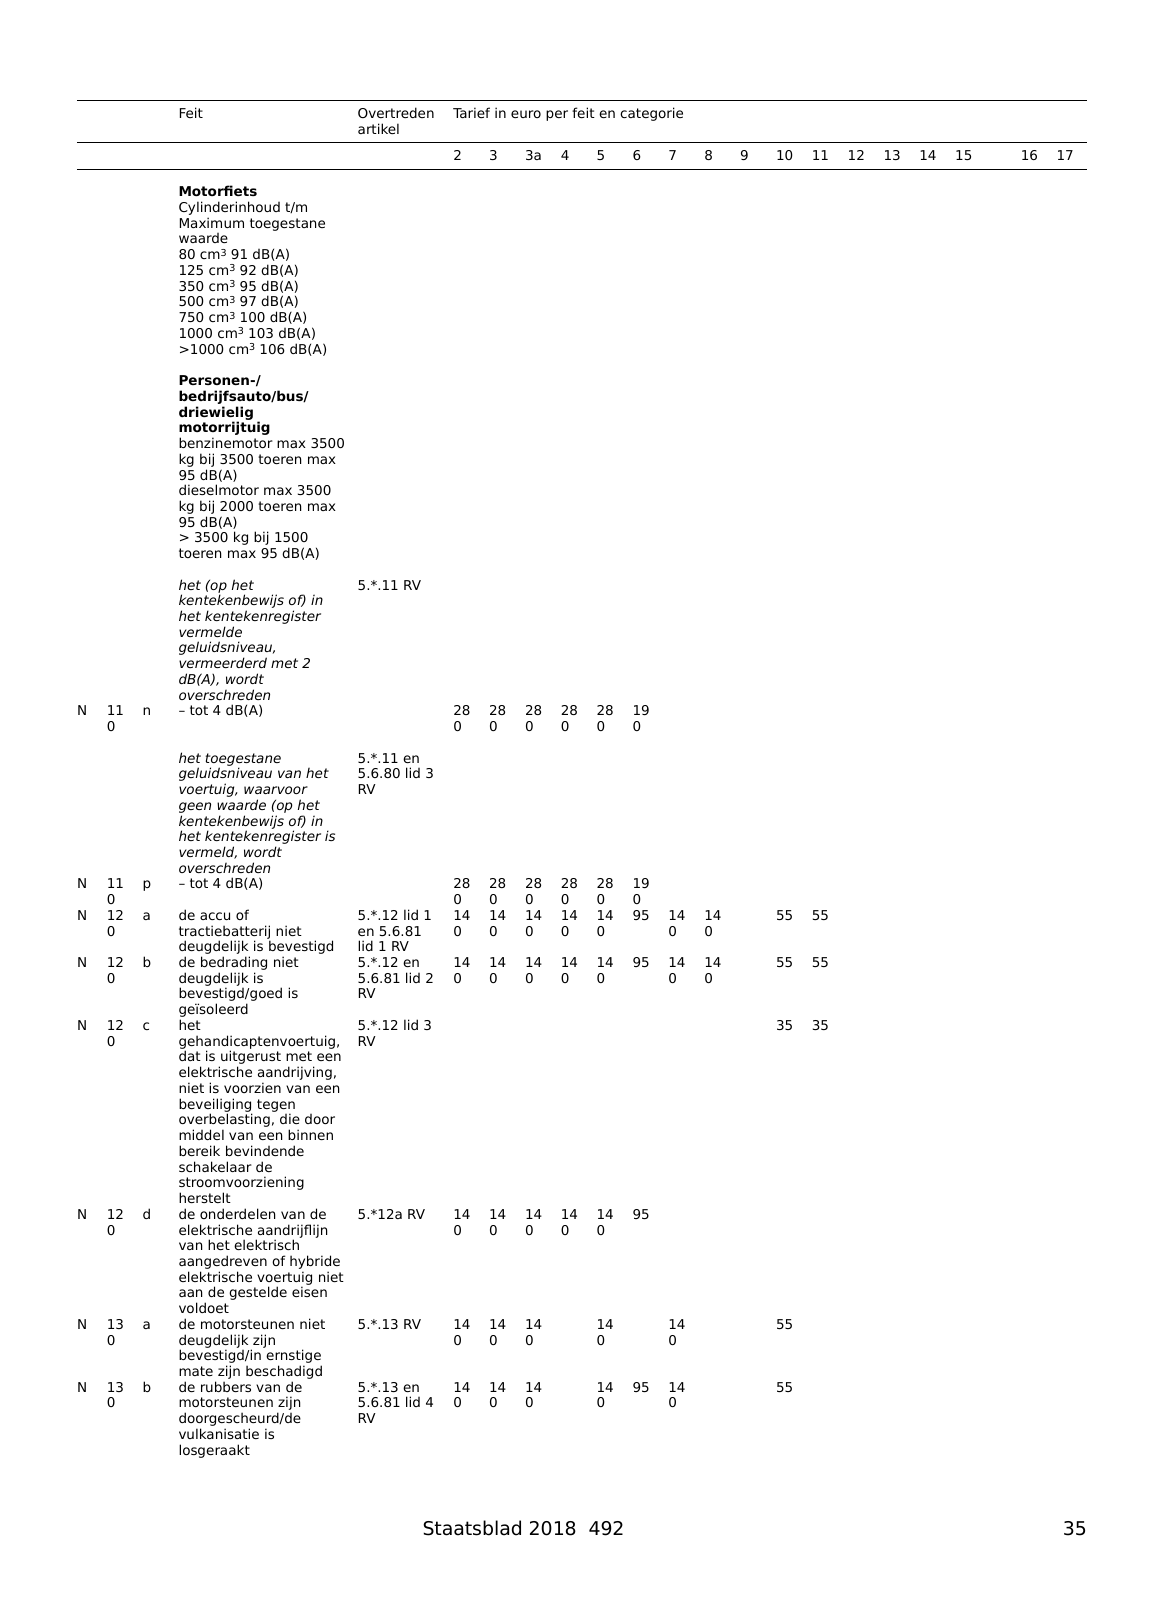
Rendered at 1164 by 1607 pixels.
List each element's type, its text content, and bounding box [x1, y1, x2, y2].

table_cell [172, 357, 352, 373]
table_cell [519, 578, 555, 703]
table_cell [949, 955, 1015, 1018]
table_cell [770, 326, 806, 341]
table_cell [136, 562, 172, 577]
table_cell [1051, 373, 1087, 436]
table_cell [770, 263, 806, 278]
table_cell [877, 263, 913, 278]
table_cell [806, 200, 841, 247]
table_cell 190 [626, 876, 662, 908]
table_cell 9 [734, 143, 770, 168]
table_cell [662, 310, 698, 326]
table_cell [734, 170, 770, 184]
table_cell [698, 279, 734, 294]
table_cell [136, 294, 172, 310]
table_cell [1051, 341, 1087, 357]
table_cell 140 [519, 1380, 555, 1458]
table_cell [1015, 703, 1051, 735]
table_cell [662, 247, 698, 263]
table_cell [841, 263, 877, 278]
table_cell [626, 483, 662, 530]
table_cell [734, 750, 770, 876]
table_cell [519, 483, 555, 530]
table_cell [734, 483, 770, 530]
table_cell 5 [591, 143, 626, 168]
table_header [136, 101, 172, 142]
table_cell [662, 578, 698, 703]
table_cell [770, 279, 806, 294]
table_cell [877, 750, 913, 876]
table_cell het gehandicaptenvoertuig, dat is uitgerust met een elektrische aandrijving, niet is voorzien van een beveiliging tegen overbelasting, die door middel van een binnen bereik bevindende schakelaar de stroomvoorziening herstelt [172, 1018, 352, 1207]
table_cell [555, 247, 591, 263]
table_cell [913, 483, 949, 530]
table_cell [77, 143, 101, 168]
table_cell [101, 373, 136, 436]
table_cell [913, 1317, 949, 1379]
table_cell – tot 4 dB(A) [172, 876, 352, 908]
table_cell 140 [447, 1380, 483, 1458]
table_cell [949, 326, 1015, 341]
table_cell – tot 4 dB(A) [172, 703, 352, 735]
table_cell 280 [591, 876, 626, 908]
table_cell [698, 436, 734, 483]
table_cell [949, 908, 1015, 955]
table_cell [1015, 735, 1051, 750]
table_cell [136, 530, 172, 562]
table_cell [877, 373, 913, 436]
table_cell [483, 294, 519, 310]
table_header Overtreden artikel [352, 101, 447, 142]
table_cell [591, 1018, 626, 1207]
table_cell [172, 562, 352, 577]
table_cell [1051, 294, 1087, 310]
table_cell [698, 735, 734, 750]
table_cell [626, 530, 662, 562]
table_cell 120 [101, 955, 136, 1018]
table_cell [519, 750, 555, 876]
table_cell [483, 562, 519, 577]
table_cell [913, 436, 949, 483]
table_cell [1051, 170, 1087, 184]
table_cell [555, 562, 591, 577]
table_cell [136, 735, 172, 750]
table_cell [352, 294, 447, 310]
table_cell [1015, 357, 1051, 373]
table_cell [519, 341, 555, 357]
table_cell [841, 294, 877, 310]
table_cell 140 [698, 908, 734, 955]
table_cell [877, 735, 913, 750]
table_cell 190 [626, 703, 662, 735]
table_cell [591, 326, 626, 341]
table_cell [77, 483, 101, 530]
table_cell [101, 578, 136, 703]
table_cell [734, 341, 770, 357]
table_cell [136, 373, 172, 436]
table_cell 5.*.11 en 5.6.80 lid 3 RV [352, 750, 447, 876]
table_cell [698, 562, 734, 577]
table_cell [591, 530, 626, 562]
table_cell 140 [483, 1317, 519, 1379]
table_cell [841, 1380, 877, 1458]
table_cell [591, 750, 626, 876]
table_cell [1015, 1207, 1051, 1317]
table_cell [770, 341, 806, 357]
table_cell [770, 578, 806, 703]
table_cell [1015, 341, 1051, 357]
table_cell 140 [447, 1207, 483, 1317]
table_cell [1051, 876, 1087, 908]
table_cell [734, 279, 770, 294]
table_cell [877, 530, 913, 562]
table_cell [877, 1317, 913, 1379]
table_cell [877, 170, 913, 184]
table_cell [806, 310, 841, 326]
table_cell [77, 279, 101, 294]
table_cell [806, 263, 841, 278]
table_cell [447, 170, 483, 184]
table_cell N [77, 955, 101, 1018]
table_cell [662, 294, 698, 310]
table_cell [770, 436, 806, 483]
table_cell p [136, 876, 172, 908]
table_cell [136, 143, 172, 168]
table_cell N [77, 876, 101, 908]
table_cell [877, 357, 913, 373]
table_cell [734, 703, 770, 735]
table_cell [662, 200, 698, 247]
table_cell [352, 170, 447, 184]
table_cell 140 [591, 908, 626, 955]
table_cell [949, 735, 1015, 750]
table_cell 280 [447, 876, 483, 908]
table_cell [447, 373, 483, 436]
table_cell [447, 483, 483, 530]
table_cell [698, 483, 734, 530]
table_cell [626, 294, 662, 310]
table_cell [626, 373, 662, 436]
table_cell [1051, 1317, 1087, 1379]
table_cell 140 [519, 908, 555, 955]
table_cell 5.*.12 lid 1 en 5.6.81 lid 1 RV [352, 908, 447, 955]
table_cell [806, 1207, 841, 1317]
table_cell N [77, 703, 101, 735]
table_cell [1015, 279, 1051, 294]
table_cell [1051, 247, 1087, 263]
table_cell [770, 1207, 806, 1317]
table_cell [1051, 1018, 1087, 1207]
table_cell [841, 247, 877, 263]
table_cell [519, 326, 555, 341]
table_cell [77, 200, 101, 247]
table_cell [698, 326, 734, 341]
table_cell [1015, 1018, 1051, 1207]
table_cell [626, 735, 662, 750]
table_cell [1051, 326, 1087, 341]
table_cell 125 cm3 92 dB(A) [172, 263, 352, 278]
table_cell [77, 357, 101, 373]
table_cell [77, 184, 101, 200]
table_cell [483, 310, 519, 326]
table_cell [806, 279, 841, 294]
table_cell [806, 170, 841, 184]
table_cell 95 [626, 1380, 662, 1458]
table_cell 95 [626, 1207, 662, 1317]
table_cell [662, 1207, 698, 1317]
table_cell 280 [591, 703, 626, 735]
table_cell [101, 184, 136, 200]
table_cell [626, 750, 662, 876]
table_cell de accu of tractiebatterij niet deugdelijk is bevestigd [172, 908, 352, 955]
table_cell [877, 326, 913, 341]
table_cell [447, 750, 483, 876]
table_cell [101, 483, 136, 530]
table_cell [136, 483, 172, 530]
table_cell [841, 483, 877, 530]
table_cell Motorfiets [172, 184, 352, 200]
table_cell [555, 184, 591, 200]
table_cell [483, 200, 519, 247]
table_cell [877, 955, 913, 1018]
table_cell [949, 310, 1015, 326]
table_cell [770, 200, 806, 247]
table_cell [734, 562, 770, 577]
table_cell 140 [483, 908, 519, 955]
table_cell [555, 373, 591, 436]
table_cell [770, 357, 806, 373]
table_cell 140 [662, 1317, 698, 1379]
table_cell [1015, 530, 1051, 562]
table_cell [352, 326, 447, 341]
table_cell [591, 436, 626, 483]
table_cell [172, 170, 352, 184]
table_cell 280 [555, 876, 591, 908]
table_cell [913, 735, 949, 750]
table_cell [626, 263, 662, 278]
table_cell 15 [949, 143, 1015, 168]
table_cell b [136, 955, 172, 1018]
table_cell het toegestane geluidsniveau van het voertuig, waarvoor geen waarde (op het kentekenbewijs of) in het kentekenregister is vermeld, wordt overschreden [172, 750, 352, 876]
table_cell [101, 750, 136, 876]
table_cell [698, 1380, 734, 1458]
table_cell 140 [483, 955, 519, 1018]
table_cell [806, 750, 841, 876]
table_cell [626, 326, 662, 341]
table_cell [101, 530, 136, 562]
table_cell [1051, 263, 1087, 278]
table_cell [949, 184, 1015, 200]
table_cell [77, 310, 101, 326]
table_cell [770, 247, 806, 263]
table_cell 5.*12a RV [352, 1207, 447, 1317]
table_cell [1051, 1380, 1087, 1458]
table_cell [447, 341, 483, 357]
table_cell [591, 170, 626, 184]
table_cell [591, 483, 626, 530]
table_cell [483, 341, 519, 357]
table_cell [841, 373, 877, 436]
table_cell 55 [770, 1380, 806, 1458]
table_cell [841, 170, 877, 184]
table_cell [447, 200, 483, 247]
table_cell [949, 530, 1015, 562]
table_cell [913, 357, 949, 373]
table_cell [447, 578, 483, 703]
table_cell [662, 562, 698, 577]
table_cell [136, 247, 172, 263]
table_cell [806, 703, 841, 735]
table_cell [519, 170, 555, 184]
table_cell 130 [101, 1317, 136, 1379]
table_cell [734, 908, 770, 955]
table_cell 140 [519, 955, 555, 1018]
table_cell [734, 357, 770, 373]
table_cell [770, 703, 806, 735]
table_cell [841, 908, 877, 955]
table_cell 140 [591, 1380, 626, 1458]
table_header Tarief in euro per feit en categorie [447, 101, 1087, 142]
table_cell 110 [101, 703, 136, 735]
table_cell [101, 294, 136, 310]
table_cell [1015, 263, 1051, 278]
table_cell [136, 263, 172, 278]
table_cell [949, 1317, 1015, 1379]
table_cell [841, 1317, 877, 1379]
table_cell [662, 735, 698, 750]
table_cell [483, 483, 519, 530]
table_cell [555, 530, 591, 562]
table_cell [913, 294, 949, 310]
table_cell [591, 373, 626, 436]
table_cell [136, 436, 172, 483]
table_cell [1051, 908, 1087, 955]
table_cell [662, 1018, 698, 1207]
table_cell [101, 143, 136, 168]
table_cell [949, 263, 1015, 278]
table_cell [1051, 279, 1087, 294]
table_cell 1000 cm3 103 dB(A) [172, 326, 352, 341]
table_cell [483, 357, 519, 373]
table_cell [136, 279, 172, 294]
table_cell [483, 247, 519, 263]
table_cell [949, 170, 1015, 184]
table_cell [591, 562, 626, 577]
table_cell [519, 310, 555, 326]
table_cell [770, 170, 806, 184]
table_cell 140 [662, 955, 698, 1018]
table_cell [77, 578, 101, 703]
table_cell 3a [519, 143, 555, 168]
table_cell [591, 357, 626, 373]
table_cell 500 cm3 97 dB(A) [172, 294, 352, 310]
table_cell 17 [1051, 143, 1087, 168]
table_cell [519, 200, 555, 247]
table_cell [519, 184, 555, 200]
table_cell 10 [770, 143, 806, 168]
table_cell [841, 876, 877, 908]
table_cell [841, 310, 877, 326]
table_cell [662, 341, 698, 357]
table_cell [949, 357, 1015, 373]
table_cell [841, 1207, 877, 1317]
table_cell [77, 750, 101, 876]
table_cell [877, 436, 913, 483]
table_cell 140 [591, 1317, 626, 1379]
table_cell [77, 341, 101, 357]
table_cell [734, 1018, 770, 1207]
table_cell [1015, 1317, 1051, 1379]
table_cell [662, 703, 698, 735]
table_cell [483, 735, 519, 750]
table_cell [698, 247, 734, 263]
table_cell [949, 1207, 1015, 1317]
table_cell [698, 263, 734, 278]
table_cell 120 [101, 908, 136, 955]
table_cell [483, 373, 519, 436]
table_cell [101, 247, 136, 263]
table_cell [555, 483, 591, 530]
table_cell 280 [555, 703, 591, 735]
table_cell [77, 326, 101, 341]
table_cell [136, 170, 172, 184]
table_cell [626, 357, 662, 373]
table_cell N [77, 1317, 101, 1379]
table_cell [734, 436, 770, 483]
table_cell [591, 578, 626, 703]
table_cell [447, 326, 483, 341]
table_cell [770, 294, 806, 310]
table_cell [483, 1018, 519, 1207]
table_cell [101, 735, 136, 750]
table_cell [770, 310, 806, 326]
table_cell [555, 200, 591, 247]
table_cell [841, 562, 877, 577]
table_cell [1015, 436, 1051, 483]
table_cell [101, 341, 136, 357]
table_cell [770, 876, 806, 908]
table_cell [913, 578, 949, 703]
table_cell [698, 1018, 734, 1207]
table_cell [770, 562, 806, 577]
table_cell [734, 955, 770, 1018]
table_cell [626, 436, 662, 483]
table_cell [698, 1317, 734, 1379]
table_cell [734, 1317, 770, 1379]
table_cell [734, 184, 770, 200]
table_cell [913, 247, 949, 263]
table_cell [734, 1207, 770, 1317]
table_cell [841, 578, 877, 703]
table_cell 140 [519, 1207, 555, 1317]
table_cell b [136, 1380, 172, 1458]
table_cell 140 [447, 1317, 483, 1379]
table_cell [877, 483, 913, 530]
table_cell [447, 562, 483, 577]
table_cell [949, 341, 1015, 357]
table_cell [101, 562, 136, 577]
table_cell [841, 357, 877, 373]
table_cell [806, 247, 841, 263]
table_cell [77, 373, 101, 436]
table_cell [1015, 326, 1051, 341]
table_cell [352, 357, 447, 373]
table_cell [1015, 373, 1051, 436]
table_cell 140 [662, 908, 698, 955]
table_cell [806, 373, 841, 436]
table_cell [877, 279, 913, 294]
table_cell [447, 735, 483, 750]
table_cell [770, 373, 806, 436]
table_cell [698, 294, 734, 310]
table_cell [949, 1018, 1015, 1207]
table_cell [483, 326, 519, 341]
table_cell 11 [806, 143, 841, 168]
table_cell 120 [101, 1018, 136, 1207]
table_cell [591, 294, 626, 310]
table_cell [698, 1207, 734, 1317]
table_cell [1051, 530, 1087, 562]
table_cell het (op het kentekenbewijs of) in het kentekenregister vermelde geluidsniveau, vermeerderd met 2 dB(A), wordt overschreden [172, 578, 352, 703]
table_cell [913, 750, 949, 876]
table_cell [913, 703, 949, 735]
table_cell [136, 200, 172, 247]
table_cell [1015, 750, 1051, 876]
table_cell 2 [447, 143, 483, 168]
table_cell [555, 310, 591, 326]
table_cell [734, 1380, 770, 1458]
table_cell 55 [770, 1317, 806, 1379]
table_cell [877, 294, 913, 310]
table_cell [447, 436, 483, 483]
table_cell [519, 530, 555, 562]
table_cell [483, 263, 519, 278]
table_cell [698, 200, 734, 247]
table_cell 6 [626, 143, 662, 168]
table_cell N [77, 1207, 101, 1317]
table_cell [949, 562, 1015, 577]
table_cell [136, 341, 172, 357]
table_cell 8 [698, 143, 734, 168]
table_cell c [136, 1018, 172, 1207]
table_cell [555, 735, 591, 750]
table_cell [483, 578, 519, 703]
table_cell 7 [662, 143, 698, 168]
table_cell [1051, 200, 1087, 247]
table_cell 140 [555, 955, 591, 1018]
table_cell 140 [447, 955, 483, 1018]
table_cell [949, 750, 1015, 876]
table_cell [877, 562, 913, 577]
table_cell 140 [591, 955, 626, 1018]
table_cell 140 [519, 1317, 555, 1379]
table_cell [519, 279, 555, 294]
table_cell 280 [483, 703, 519, 735]
table_cell 55 [806, 955, 841, 1018]
table_cell [626, 341, 662, 357]
table_cell [806, 341, 841, 357]
table_cell [698, 373, 734, 436]
table_cell [806, 436, 841, 483]
table_cell [555, 1018, 591, 1207]
table_cell [591, 735, 626, 750]
table_cell de motorsteunen niet deugdelijk zijn bevestigd/in ernstige mate zijn beschadigd [172, 1317, 352, 1379]
table_cell [77, 530, 101, 562]
table_cell [555, 436, 591, 483]
table_cell [1051, 578, 1087, 703]
table_cell [519, 357, 555, 373]
table_cell [626, 279, 662, 294]
table_cell [555, 294, 591, 310]
table_cell [626, 1317, 662, 1379]
table_cell [136, 578, 172, 703]
table_cell [841, 326, 877, 341]
table_cell [949, 436, 1015, 483]
table_cell [101, 436, 136, 483]
table_cell [591, 263, 626, 278]
table_cell [555, 357, 591, 373]
table_cell [77, 562, 101, 577]
table_cell [698, 310, 734, 326]
table_cell 130 [101, 1380, 136, 1458]
table_cell [136, 310, 172, 326]
table_cell [1051, 436, 1087, 483]
table_cell [913, 908, 949, 955]
table_cell [877, 184, 913, 200]
table_cell [841, 184, 877, 200]
table_cell [626, 247, 662, 263]
table_cell [770, 750, 806, 876]
table_cell a [136, 1317, 172, 1379]
table_cell [136, 357, 172, 373]
table_cell [698, 578, 734, 703]
table_cell [913, 1380, 949, 1458]
table_cell [352, 876, 447, 908]
table_cell [877, 200, 913, 247]
table_cell [555, 279, 591, 294]
table_cell [662, 373, 698, 436]
table_cell [662, 279, 698, 294]
table_cell >1000 cm3 106 dB(A) [172, 341, 352, 357]
table_cell 3 [483, 143, 519, 168]
table_cell 5.*.12 en 5.6.81 lid 2 RV [352, 955, 447, 1018]
table_cell 5.*.12 lid 3 RV [352, 1018, 447, 1207]
table_cell [1051, 750, 1087, 876]
table_cell [483, 530, 519, 562]
table_cell [447, 279, 483, 294]
table_cell [77, 263, 101, 278]
table_cell [591, 184, 626, 200]
table_cell [77, 247, 101, 263]
table_cell [447, 310, 483, 326]
table_cell [519, 294, 555, 310]
table_cell 5.*.13 RV [352, 1317, 447, 1379]
table_cell [841, 703, 877, 735]
table_cell [734, 310, 770, 326]
table_cell 35 [770, 1018, 806, 1207]
table_cell [913, 876, 949, 908]
table_cell [1051, 184, 1087, 200]
table_cell [1015, 578, 1051, 703]
table_cell [352, 200, 447, 247]
table_cell [949, 247, 1015, 263]
table_cell [698, 530, 734, 562]
table_cell [949, 200, 1015, 247]
table_cell [662, 357, 698, 373]
table_cell [841, 279, 877, 294]
table_cell [352, 735, 447, 750]
table_cell [447, 184, 483, 200]
table_cell [626, 170, 662, 184]
table_cell [555, 263, 591, 278]
table_cell [806, 1380, 841, 1458]
table_cell [949, 1380, 1015, 1458]
table_cell [352, 483, 447, 530]
table_cell [877, 703, 913, 735]
table_cell [136, 184, 172, 200]
table_cell [913, 1018, 949, 1207]
table_cell [913, 200, 949, 247]
table_cell [841, 750, 877, 876]
table_cell [352, 703, 447, 735]
table_cell [626, 562, 662, 577]
table_cell d [136, 1207, 172, 1317]
table_cell [698, 750, 734, 876]
table_cell [913, 263, 949, 278]
table_cell [841, 341, 877, 357]
table_cell 95 [626, 908, 662, 955]
table_cell [1051, 955, 1087, 1018]
table_cell 140 [555, 908, 591, 955]
table_cell [1015, 294, 1051, 310]
table_cell 140 [698, 955, 734, 1018]
table_cell [519, 735, 555, 750]
table_cell [662, 263, 698, 278]
table_cell [101, 310, 136, 326]
table_cell [519, 247, 555, 263]
table_cell [806, 562, 841, 577]
table_cell Personen-/bedrijfsauto/bus/driewielig motorrijtuig [172, 373, 352, 436]
table_cell [698, 357, 734, 373]
table_cell [734, 200, 770, 247]
table_cell [447, 294, 483, 310]
table_cell [352, 310, 447, 326]
table_cell [877, 578, 913, 703]
table_cell Cylinderinhoud t/m Maximum toegestane waarde [172, 200, 352, 247]
table_cell 95 [626, 955, 662, 1018]
table_cell [949, 294, 1015, 310]
table_cell de onderdelen van de elektrische aandrijflijn van het elektrisch aangedreven of hybride elektrische voertuig niet aan de gestelde eisen voldoet [172, 1207, 352, 1317]
table_cell 350 cm3 95 dB(A) [172, 279, 352, 294]
table_cell [806, 530, 841, 562]
table_cell [698, 184, 734, 200]
table_cell [1015, 200, 1051, 247]
table_cell [770, 483, 806, 530]
table_cell [841, 735, 877, 750]
table_cell [77, 170, 101, 184]
table_cell [626, 184, 662, 200]
table_cell [698, 876, 734, 908]
table_cell benzinemotor max 3500 kg bij 3500 toeren max 95 dB(A) [172, 436, 352, 483]
table_cell [949, 876, 1015, 908]
table_cell 280 [447, 703, 483, 735]
table_cell n [136, 703, 172, 735]
table_cell [734, 247, 770, 263]
table_cell [770, 184, 806, 200]
table_cell [913, 326, 949, 341]
table_cell [483, 170, 519, 184]
table_cell de rubbers van de motorsteunen zijn doorgescheurd/de vulkanisatie is losgeraakt [172, 1380, 352, 1458]
table_cell [101, 326, 136, 341]
table_cell [877, 247, 913, 263]
table_cell [662, 170, 698, 184]
table_cell [806, 184, 841, 200]
table_cell [806, 483, 841, 530]
table_cell [913, 170, 949, 184]
table_cell [913, 530, 949, 562]
table_cell 140 [483, 1207, 519, 1317]
table_cell [734, 876, 770, 908]
table_cell [1051, 357, 1087, 373]
table_cell [806, 1317, 841, 1379]
table_cell [447, 357, 483, 373]
table_cell [734, 326, 770, 341]
table_cell [841, 200, 877, 247]
table_cell [555, 750, 591, 876]
table_cell [591, 247, 626, 263]
table_cell [626, 578, 662, 703]
table_cell [591, 200, 626, 247]
table_cell [519, 373, 555, 436]
table_cell 140 [555, 1207, 591, 1317]
table_cell N [77, 1018, 101, 1207]
table_cell [662, 436, 698, 483]
table_cell [555, 578, 591, 703]
table_cell 280 [519, 876, 555, 908]
table_cell [949, 703, 1015, 735]
table_cell [352, 373, 447, 436]
table_cell [662, 184, 698, 200]
table_cell [770, 530, 806, 562]
table_cell [591, 279, 626, 294]
table_cell 80 cm3 91 dB(A) [172, 247, 352, 263]
table_cell [662, 326, 698, 341]
table_cell [136, 326, 172, 341]
table_cell [591, 341, 626, 357]
table_cell [352, 436, 447, 483]
table_cell [101, 263, 136, 278]
table_cell [1015, 562, 1051, 577]
table_cell N [77, 908, 101, 955]
table_cell [1051, 1207, 1087, 1317]
table_cell [101, 170, 136, 184]
table_cell 110 [101, 876, 136, 908]
table_cell [483, 184, 519, 200]
table_cell [1051, 562, 1087, 577]
table_cell 16 [1015, 143, 1051, 168]
table_cell [913, 955, 949, 1018]
table_cell 12 [841, 143, 877, 168]
table_cell 55 [770, 955, 806, 1018]
table_cell [447, 263, 483, 278]
table_cell [519, 562, 555, 577]
table_cell [949, 483, 1015, 530]
table_cell [806, 326, 841, 341]
table_cell [913, 1207, 949, 1317]
table_cell [841, 436, 877, 483]
table_cell 280 [483, 876, 519, 908]
table_cell [913, 184, 949, 200]
table_cell [698, 170, 734, 184]
table_cell [447, 530, 483, 562]
table_cell [1051, 483, 1087, 530]
table_cell [555, 326, 591, 341]
table_cell [101, 279, 136, 294]
table_cell [806, 357, 841, 373]
table_cell [913, 341, 949, 357]
table_cell 35 [806, 1018, 841, 1207]
table_cell 5.*.13 en 5.6.81 lid 4 RV [352, 1380, 447, 1458]
table_cell [1015, 247, 1051, 263]
table_cell [447, 1018, 483, 1207]
table_cell > 3500 kg bij 1500 toeren max 95 dB(A) [172, 530, 352, 562]
table_cell [841, 1018, 877, 1207]
table_cell [1015, 184, 1051, 200]
table_cell [734, 530, 770, 562]
table_cell [77, 735, 101, 750]
table_cell [626, 310, 662, 326]
table_cell [734, 578, 770, 703]
table_cell de bedrading niet deugdelijk is bevestigd/goed is geïsoleerd [172, 955, 352, 1018]
table_cell [77, 294, 101, 310]
table_cell [101, 200, 136, 247]
table_cell 140 [447, 908, 483, 955]
table_cell [877, 908, 913, 955]
table_cell [841, 530, 877, 562]
table_cell [172, 143, 352, 168]
table_cell [770, 735, 806, 750]
table_cell [698, 341, 734, 357]
table_cell [949, 373, 1015, 436]
table_cell [1015, 483, 1051, 530]
table_cell 140 [662, 1380, 698, 1458]
table_cell [734, 735, 770, 750]
table_cell [734, 263, 770, 278]
table_cell [662, 750, 698, 876]
table_cell [1051, 735, 1087, 750]
table_cell [352, 263, 447, 278]
table_cell [591, 310, 626, 326]
table_cell [1015, 908, 1051, 955]
table_cell [352, 247, 447, 263]
table_cell [352, 341, 447, 357]
table_cell 13 [877, 143, 913, 168]
table_cell [519, 1018, 555, 1207]
table_cell 14 [913, 143, 949, 168]
table_cell [352, 530, 447, 562]
table_header Feit [172, 101, 352, 142]
table_cell [136, 750, 172, 876]
table_cell [555, 1317, 591, 1379]
table_cell [877, 1380, 913, 1458]
table_cell N [77, 1380, 101, 1458]
table_cell [1015, 955, 1051, 1018]
table_cell [806, 294, 841, 310]
table_cell [913, 373, 949, 436]
table_cell [877, 1018, 913, 1207]
table_cell [555, 341, 591, 357]
table_cell [734, 373, 770, 436]
table_cell [877, 341, 913, 357]
table_header [101, 101, 136, 142]
table_cell [806, 578, 841, 703]
table_cell a [136, 908, 172, 955]
table_cell [352, 562, 447, 577]
table_cell [698, 703, 734, 735]
table_cell [447, 247, 483, 263]
table_cell [913, 310, 949, 326]
table_cell [806, 735, 841, 750]
table_cell [172, 735, 352, 750]
table_cell [877, 1207, 913, 1317]
table_cell [519, 263, 555, 278]
table_cell [662, 483, 698, 530]
table_cell 5.*.11 RV [352, 578, 447, 703]
table_cell [483, 750, 519, 876]
table_cell [626, 1018, 662, 1207]
table_cell [555, 170, 591, 184]
table_cell [352, 279, 447, 294]
table_cell [949, 578, 1015, 703]
table_cell [841, 955, 877, 1018]
table_cell [662, 530, 698, 562]
table_cell [734, 294, 770, 310]
table_cell 55 [770, 908, 806, 955]
table_header [77, 101, 101, 142]
table_cell [626, 200, 662, 247]
table_cell [1051, 310, 1087, 326]
table_cell 120 [101, 1207, 136, 1317]
table_cell [1015, 1380, 1051, 1458]
table_cell [1015, 170, 1051, 184]
table_cell [101, 357, 136, 373]
table_cell 55 [806, 908, 841, 955]
table_cell [352, 143, 447, 168]
table_cell [949, 279, 1015, 294]
table_cell 280 [519, 703, 555, 735]
table_cell [555, 1380, 591, 1458]
table_cell [77, 436, 101, 483]
table_cell 750 cm3 100 dB(A) [172, 310, 352, 326]
table_cell [352, 184, 447, 200]
table_cell [519, 436, 555, 483]
table_cell [483, 279, 519, 294]
table_cell [913, 279, 949, 294]
table_cell dieselmotor max 3500 kg bij 2000 toeren max 95 dB(A) [172, 483, 352, 530]
table_cell [913, 562, 949, 577]
table_cell [1015, 876, 1051, 908]
table_cell [877, 876, 913, 908]
table_cell 140 [483, 1380, 519, 1458]
table_cell [877, 310, 913, 326]
table_cell 140 [591, 1207, 626, 1317]
table_cell 4 [555, 143, 591, 168]
table_cell [1015, 310, 1051, 326]
table_cell [662, 876, 698, 908]
table_cell [483, 436, 519, 483]
table_cell [806, 876, 841, 908]
table_cell [1051, 703, 1087, 735]
